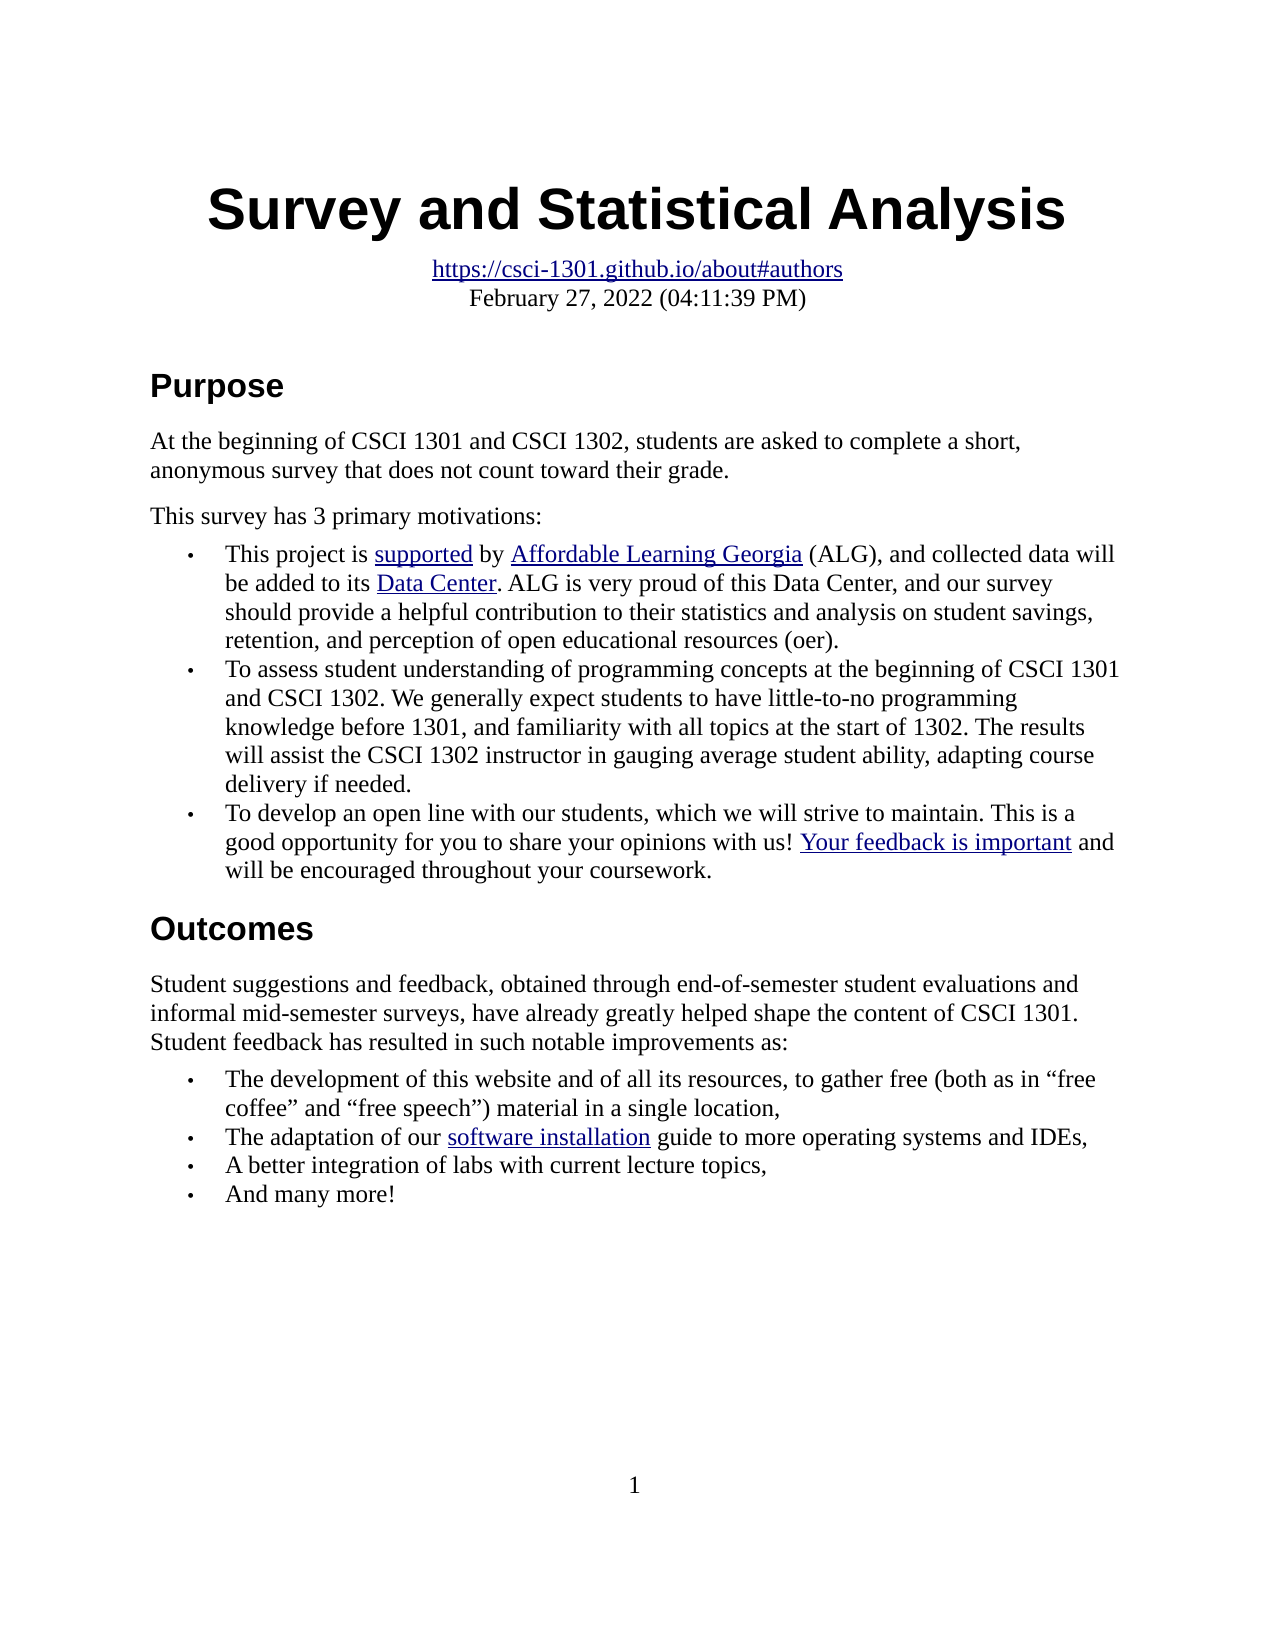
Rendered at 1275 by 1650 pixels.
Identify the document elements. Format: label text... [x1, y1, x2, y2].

title Survey and Statistical Analysis [150, 175, 1125, 242]
list To develop an open line with our students, which we will strive to maintain. This is a good opportunity for you to share your opinions with us! Your feedback is important and will be encouraged throughout your coursework. [187, 798, 1125, 884]
text Student suggestions and feedback, obtained through end-of-semester student evaluations and informal mid-semester surveys, have already greatly helped shape the content of CSCI 1301. Student feedback has resulted in such notable improvements as: [150, 969, 1125, 1055]
list To assess student understanding of programming concepts at the beginning of CSCI 1301 and CSCI 1302. We generally expect students to have little-to-no programming knowledge before 1301, and familiarity with all topics at the start of 1302. The results will assist the CSCI 1302 instructor in gauging average student ability, adapting course delivery if needed. [187, 654, 1125, 798]
list This project is supported by Affordable Learning Georgia (ALG), and collected data will be added to its Data Center. ALG is very proud of this Data Center, and our survey should provide a helpful contribution to their statistics and analysis on student savings, retention, and perception of open educational resources (oer). [187, 539, 1125, 654]
text https://csci-1301.github.io/about#authors [150, 254, 1125, 283]
list A better integration of labs with current lecture topics, [187, 1151, 1125, 1179]
subtitle Outcomes [150, 909, 1125, 948]
subtitle Purpose [150, 366, 1125, 404]
list And many more! [187, 1179, 1125, 1208]
text At the beginning of CSCI 1301 and CSCI 1302, students are asked to complete a short, anonymous survey that does not count toward their grade. [150, 426, 1125, 483]
text February 27, 2022 (04:11:39 PM) [150, 283, 1125, 312]
list The development of this website and of all its resources, to gather free (both as in “free coffee” and “free speech”) material in a single location, [187, 1064, 1125, 1122]
list The adaptation of our software installation guide to more operating systems and IDEs, [187, 1122, 1125, 1151]
text This survey has 3 primary motivations: [150, 501, 1125, 530]
